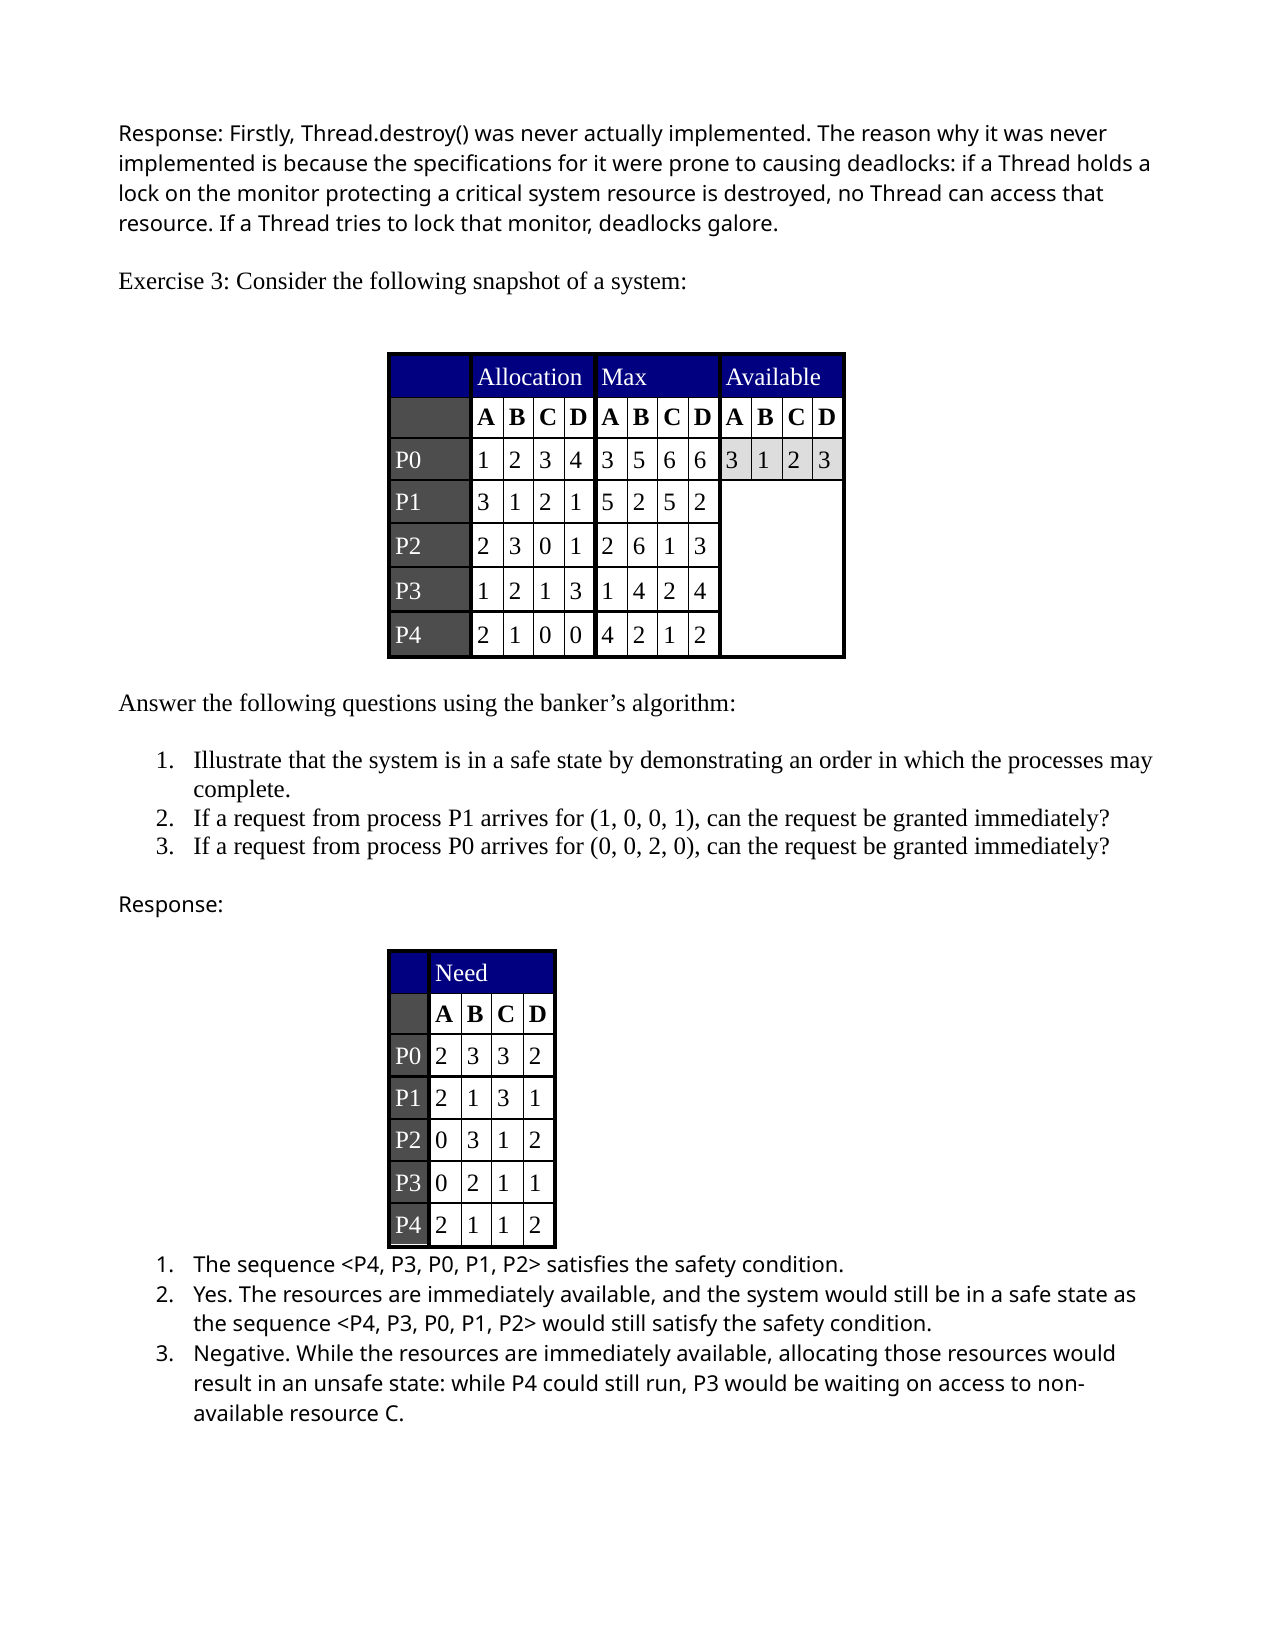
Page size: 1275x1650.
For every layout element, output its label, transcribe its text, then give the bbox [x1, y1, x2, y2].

list Negative. While the resources are immediately available, allocating those resources would result in an unsafe state: while P4 could still run, P3 would be waiting on access to non-available resource C. [156, 1338, 1157, 1427]
table_cell 1 [504, 613, 533, 655]
text Response: [118, 889, 1157, 919]
table_cell P0 [391, 439, 469, 479]
table_cell P4 [391, 613, 469, 655]
table_cell 0 [565, 613, 593, 655]
table_cell 3 [504, 524, 533, 566]
table_cell 3 [492, 1078, 523, 1118]
table_cell 2 [524, 1204, 553, 1244]
table_cell 1 [658, 524, 688, 566]
table_cell 2 [783, 439, 812, 479]
table_cell 1 [524, 1162, 553, 1202]
table_cell 2 [689, 613, 718, 655]
table_cell 2 [524, 1035, 553, 1075]
table_cell P0 [391, 1035, 427, 1075]
table_cell A [598, 398, 627, 437]
table_cell P1 [391, 1078, 427, 1118]
table_cell B [628, 398, 657, 437]
table_cell D [565, 398, 593, 437]
table_cell 2 [504, 439, 533, 479]
table_cell D [689, 398, 718, 437]
table_header Allocation [473, 356, 593, 397]
table_cell 2 [462, 1162, 491, 1202]
table_cell 5 [598, 481, 627, 522]
table_cell 2 [628, 481, 657, 522]
table_cell 1 [524, 1078, 553, 1118]
table_cell 4 [565, 439, 593, 479]
table_cell B [504, 398, 533, 437]
table_cell A [722, 398, 751, 437]
text Exercise 3: Consider the following snapshot of a system: [118, 266, 1157, 295]
table_cell 3 [462, 1035, 491, 1075]
table_cell 6 [689, 439, 718, 479]
table_cell 3 [534, 439, 564, 479]
table_cell 1 [752, 439, 782, 479]
table_cell 3 [689, 524, 718, 566]
table_cell 3 [813, 439, 842, 479]
table_cell P3 [391, 1162, 427, 1202]
table_cell 1 [492, 1204, 523, 1244]
table_cell 0 [431, 1120, 461, 1160]
table_cell P1 [391, 481, 469, 522]
table_cell 1 [598, 568, 627, 610]
table_header Available [722, 356, 842, 397]
table_cell 1 [492, 1162, 523, 1202]
list Yes. The resources are immediately available, and the system would still be in a safe state as the sequence <P4, P3, P0, P1, P2> would still satisfy the safety condition. [156, 1278, 1157, 1338]
list The sequence <P4, P3, P0, P1, P2> satisfies the safety condition. [156, 1249, 1157, 1278]
list Illustrate that the system is in a safe state by demonstrating an order in which the processes may complete. [156, 745, 1157, 803]
table_cell 3 [565, 568, 593, 610]
table_cell 5 [628, 439, 657, 479]
table_cell P3 [391, 568, 469, 610]
table_cell B [462, 994, 491, 1033]
list If a request from process P1 arrives for (1, 0, 0, 1), can the request be granted immediately? [156, 803, 1157, 831]
table_cell A [431, 994, 461, 1033]
table_cell 2 [504, 568, 533, 610]
table_cell 2 [689, 481, 718, 522]
table_cell [722, 481, 842, 655]
table_cell 1 [462, 1078, 491, 1118]
table_cell P4 [391, 1204, 427, 1244]
table_cell C [658, 398, 688, 437]
table_cell A [473, 398, 503, 437]
table_header Max [598, 356, 718, 397]
table_cell 1 [534, 568, 564, 610]
table_cell P2 [391, 1120, 427, 1160]
table_cell 4 [598, 613, 627, 655]
table_cell C [492, 994, 523, 1033]
table_cell 2 [473, 524, 503, 566]
table_cell B [752, 398, 782, 437]
table_cell 0 [431, 1162, 461, 1202]
table_cell 1 [565, 524, 593, 566]
table_cell C [534, 398, 564, 437]
table_cell 2 [431, 1035, 461, 1075]
table_cell 1 [504, 481, 533, 522]
text Answer the following questions using the banker’s algorithm: [118, 688, 1157, 716]
table_cell 6 [628, 524, 657, 566]
table_cell 0 [534, 524, 564, 566]
table_cell 2 [628, 613, 657, 655]
table_cell [391, 994, 427, 1033]
table_cell 1 [462, 1204, 491, 1244]
table_header [391, 953, 427, 993]
table_cell 2 [598, 524, 627, 566]
table_cell 2 [658, 568, 688, 610]
table_cell 1 [473, 439, 503, 479]
table_cell 2 [534, 481, 564, 522]
table_cell 3 [492, 1035, 523, 1075]
table_cell 6 [658, 439, 688, 479]
table_cell 3 [462, 1120, 491, 1160]
table_cell 3 [722, 439, 751, 479]
table_cell D [813, 398, 842, 437]
table_header [391, 356, 469, 397]
table_cell C [783, 398, 812, 437]
table_cell 2 [431, 1204, 461, 1244]
table_cell 1 [658, 613, 688, 655]
table_cell 2 [524, 1120, 553, 1160]
list If a request from process P0 arrives for (0, 0, 2, 0), can the request be granted immediately? [156, 831, 1157, 860]
table_cell 4 [628, 568, 657, 610]
table_cell 2 [473, 613, 503, 655]
table_cell 0 [534, 613, 564, 655]
table_cell 2 [431, 1078, 461, 1118]
table_cell 5 [658, 481, 688, 522]
text Response: Firstly, Thread.destroy() was never actually implemented. The reason why it was never implemented is because the specifications for it were prone to causing deadlocks: if a Thread holds a lock on the monitor protecting a critical system resource is destroyed, no Thread can access that resource. If a Thread tries to lock that monitor, deadlocks galore. [118, 118, 1157, 237]
table_cell 1 [473, 568, 503, 610]
table_cell 3 [473, 481, 503, 522]
table_cell 1 [492, 1120, 523, 1160]
table_cell D [524, 994, 553, 1033]
table_cell [391, 398, 469, 437]
table_cell 3 [598, 439, 627, 479]
table_cell P2 [391, 524, 469, 566]
table_cell 1 [565, 481, 593, 522]
table_cell 4 [689, 568, 718, 610]
table_header Need [431, 953, 553, 993]
